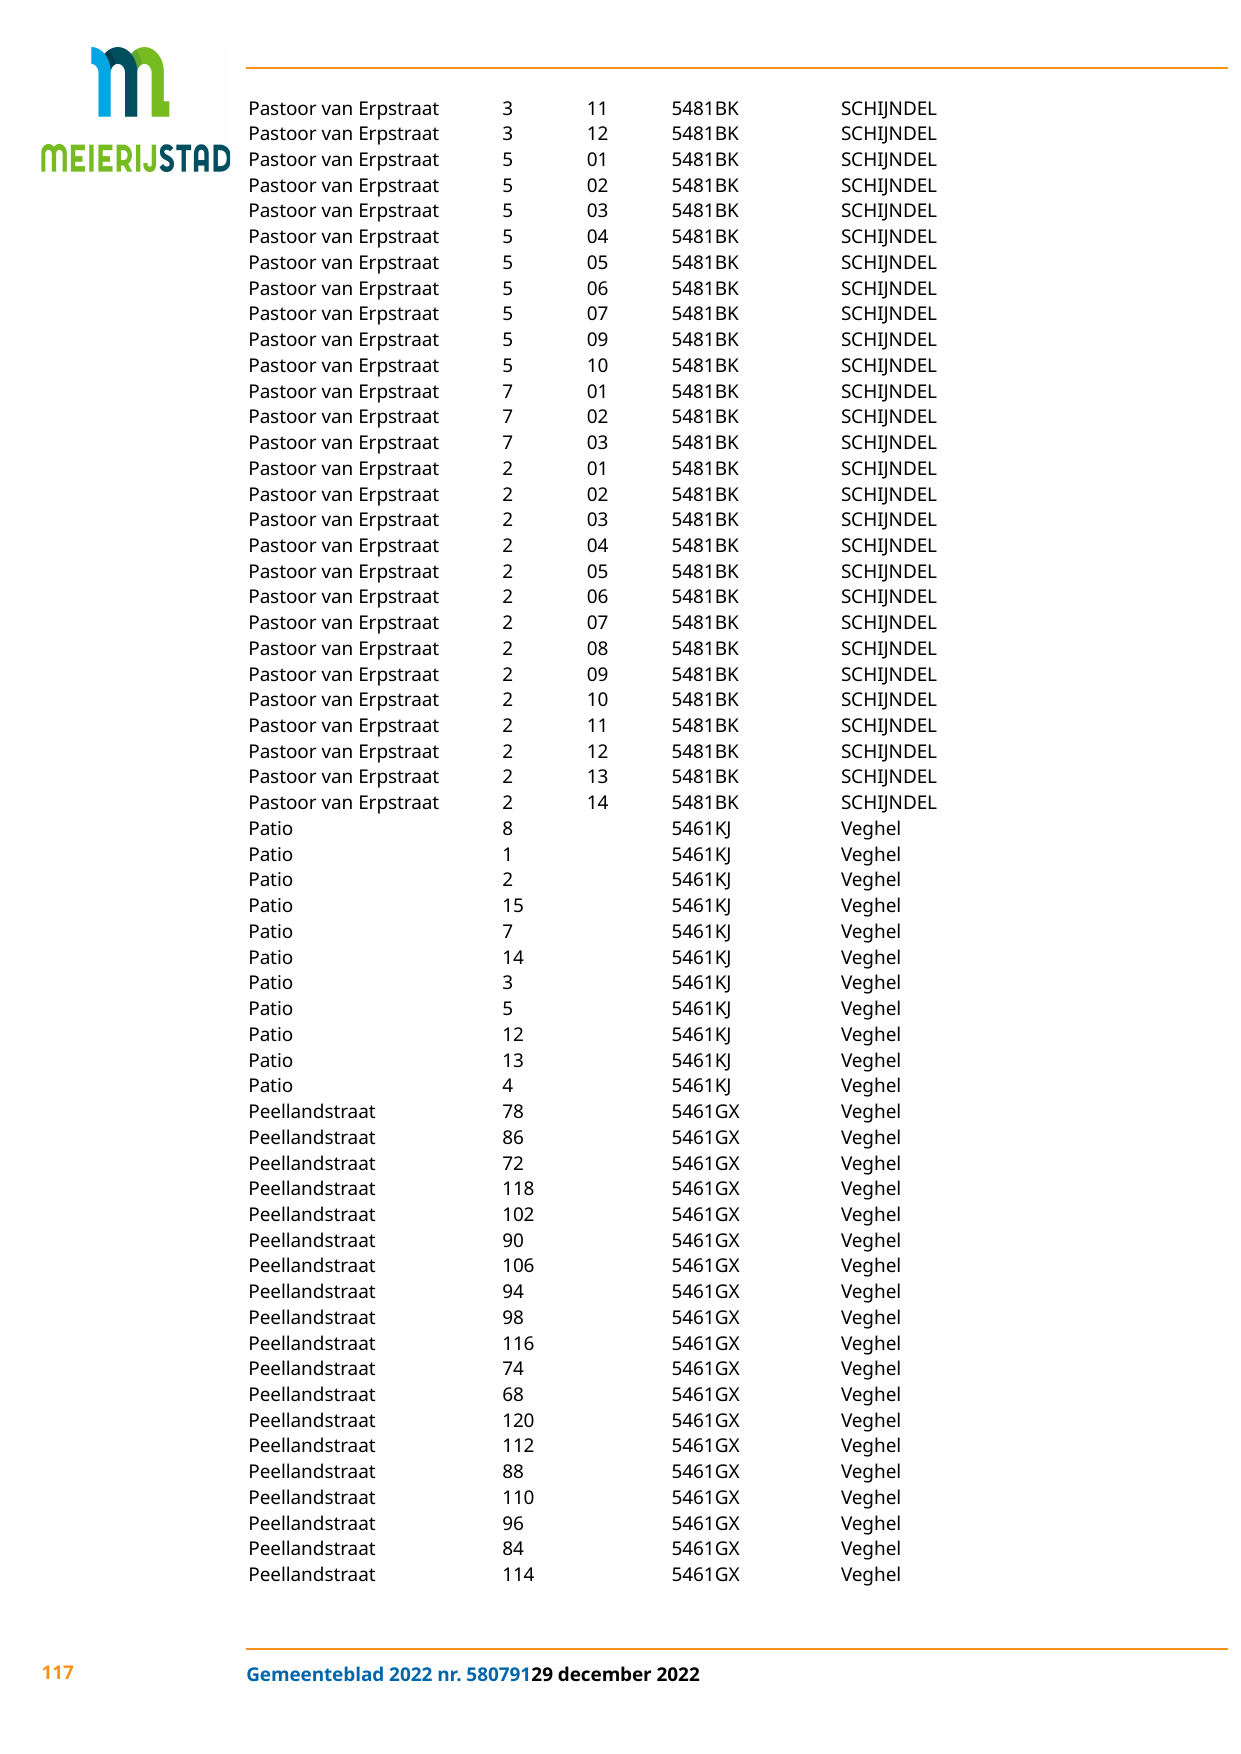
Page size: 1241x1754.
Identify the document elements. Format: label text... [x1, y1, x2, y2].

table_cell [587, 944, 671, 969]
table_cell 5481BK [671, 712, 841, 738]
table_cell [587, 815, 671, 841]
table_cell Pastoor van Erpstraat [248, 481, 502, 506]
table_cell 5461KJ [671, 918, 841, 944]
table_cell Pastoor van Erpstraat [248, 584, 502, 609]
table_cell 5461GX [671, 1150, 841, 1175]
table_cell 120 [502, 1407, 587, 1433]
table_cell Patio [248, 944, 502, 969]
table_cell Pastoor van Erpstraat [248, 455, 502, 481]
table_cell 5 [502, 326, 587, 352]
table_cell SCHIJNDEL [841, 404, 1066, 429]
table_cell 86 [502, 1124, 587, 1150]
table_cell Veghel [841, 970, 1066, 995]
table_cell Patio [248, 815, 502, 841]
table_cell 5481BK [671, 532, 841, 558]
table_cell 5481BK [671, 558, 841, 584]
table_cell 5481BK [671, 146, 841, 172]
table_cell [587, 918, 671, 944]
table_cell 7 [502, 918, 587, 944]
table_cell 5481BK [671, 275, 841, 301]
table_cell 5461KJ [671, 995, 841, 1021]
table_cell 5481BK [671, 790, 841, 815]
table_cell SCHIJNDEL [841, 661, 1066, 687]
table_cell [587, 1227, 671, 1253]
table_cell 102 [502, 1201, 587, 1227]
table_cell SCHIJNDEL [841, 455, 1066, 481]
table_cell Peellandstraat [248, 1510, 502, 1536]
table_cell Peellandstraat [248, 1124, 502, 1150]
table_cell 5461GX [671, 1175, 841, 1201]
table_cell Veghel [841, 944, 1066, 969]
table_cell 02 [587, 404, 671, 429]
table_cell 15 [502, 893, 587, 918]
table_cell SCHIJNDEL [841, 609, 1066, 635]
table_cell Peellandstraat [248, 1381, 502, 1407]
table_cell 5481BK [671, 506, 841, 532]
table_cell 118 [502, 1175, 587, 1201]
table_cell Veghel [841, 1227, 1066, 1253]
table_cell Peellandstraat [248, 1484, 502, 1510]
table_cell 5461KJ [671, 867, 841, 892]
table_cell 72 [502, 1150, 587, 1175]
table_cell [587, 1175, 671, 1201]
table_cell 2 [502, 609, 587, 635]
table_cell Veghel [841, 1175, 1066, 1201]
table_cell Peellandstraat [248, 1150, 502, 1175]
table_cell SCHIJNDEL [841, 95, 1066, 121]
table_cell 94 [502, 1278, 587, 1304]
table_cell 2 [502, 790, 587, 815]
table_cell 11 [587, 712, 671, 738]
table_cell 84 [502, 1536, 587, 1561]
table_cell 5461GX [671, 1356, 841, 1381]
table_cell 5481BK [671, 224, 841, 249]
table_cell Pastoor van Erpstraat [248, 635, 502, 661]
table_cell 14 [502, 944, 587, 969]
table_cell SCHIJNDEL [841, 301, 1066, 326]
table_cell [587, 841, 671, 867]
table_cell Pastoor van Erpstraat [248, 378, 502, 403]
table_cell 2 [502, 455, 587, 481]
table_cell Pastoor van Erpstraat [248, 146, 502, 172]
table_cell 5 [502, 172, 587, 198]
table_cell [587, 1381, 671, 1407]
table_cell 14 [587, 790, 671, 815]
table_cell 5461KJ [671, 1047, 841, 1072]
table_cell Pastoor van Erpstraat [248, 326, 502, 352]
table_cell 5461GX [671, 1330, 841, 1356]
table_cell Peellandstraat [248, 1304, 502, 1330]
table_cell SCHIJNDEL [841, 584, 1066, 609]
table_cell 2 [502, 867, 587, 892]
table_cell [587, 893, 671, 918]
table_cell 2 [502, 532, 587, 558]
table_cell Veghel [841, 815, 1066, 841]
table_cell 5481BK [671, 301, 841, 326]
table_cell 11 [587, 95, 671, 121]
table_cell 2 [502, 635, 587, 661]
table_cell Patio [248, 918, 502, 944]
table_cell Pastoor van Erpstraat [248, 532, 502, 558]
table_cell 7 [502, 429, 587, 455]
table_cell 06 [587, 584, 671, 609]
table_cell Veghel [841, 1536, 1066, 1561]
table_cell 8 [502, 815, 587, 841]
table_cell Pastoor van Erpstraat [248, 764, 502, 789]
table_cell Veghel [841, 1098, 1066, 1124]
table_cell SCHIJNDEL [841, 378, 1066, 403]
table_cell [587, 1356, 671, 1381]
table_cell Patio [248, 893, 502, 918]
table_cell 7 [502, 378, 587, 403]
table_cell 110 [502, 1484, 587, 1510]
table_cell SCHIJNDEL [841, 764, 1066, 789]
table_cell 5461GX [671, 1433, 841, 1458]
table_cell Pastoor van Erpstraat [248, 404, 502, 429]
table_cell Veghel [841, 893, 1066, 918]
table_cell SCHIJNDEL [841, 790, 1066, 815]
table_cell Peellandstraat [248, 1227, 502, 1253]
table_cell Peellandstraat [248, 1536, 502, 1561]
table_cell Veghel [841, 1021, 1066, 1047]
table_cell 5461GX [671, 1227, 841, 1253]
table_cell Pastoor van Erpstraat [248, 661, 502, 687]
table_cell 68 [502, 1381, 587, 1407]
table_cell 05 [587, 249, 671, 275]
table_cell 2 [502, 712, 587, 738]
table_cell 02 [587, 481, 671, 506]
table_cell SCHIJNDEL [841, 532, 1066, 558]
table_cell Patio [248, 970, 502, 995]
table_cell 5461KJ [671, 841, 841, 867]
table_cell [587, 1073, 671, 1098]
table_cell 5481BK [671, 635, 841, 661]
table_cell 3 [502, 970, 587, 995]
table_cell Veghel [841, 1484, 1066, 1510]
table_cell 5481BK [671, 172, 841, 198]
table_cell [587, 1304, 671, 1330]
table_cell 5461GX [671, 1510, 841, 1536]
table_cell [587, 1484, 671, 1510]
table_cell Peellandstraat [248, 1433, 502, 1458]
table_cell Peellandstraat [248, 1459, 502, 1484]
table_cell Veghel [841, 918, 1066, 944]
table_cell Veghel [841, 1073, 1066, 1098]
table_cell 13 [502, 1047, 587, 1072]
table_cell Peellandstraat [248, 1330, 502, 1356]
table_cell [587, 1047, 671, 1072]
table_cell [587, 1459, 671, 1484]
table_cell Veghel [841, 1278, 1066, 1304]
table_cell Veghel [841, 1304, 1066, 1330]
table_cell 116 [502, 1330, 587, 1356]
table_cell 5 [502, 224, 587, 249]
table_cell SCHIJNDEL [841, 172, 1066, 198]
table_cell 01 [587, 146, 671, 172]
table_cell 03 [587, 198, 671, 223]
table_cell Veghel [841, 1381, 1066, 1407]
table_cell 13 [587, 764, 671, 789]
table_cell 5461GX [671, 1278, 841, 1304]
table_cell Veghel [841, 841, 1066, 867]
table_cell 04 [587, 224, 671, 249]
table_cell 07 [587, 609, 671, 635]
table_cell [587, 1098, 671, 1124]
table_cell Patio [248, 867, 502, 892]
table_cell 5481BK [671, 764, 841, 789]
table_cell 5481BK [671, 661, 841, 687]
table_cell SCHIJNDEL [841, 326, 1066, 352]
table_cell 5 [502, 275, 587, 301]
table_cell 5461KJ [671, 893, 841, 918]
table_cell 3 [502, 121, 587, 146]
table_cell Pastoor van Erpstraat [248, 790, 502, 815]
table_cell 4 [502, 1073, 587, 1098]
table_cell 5481BK [671, 584, 841, 609]
table_cell Pastoor van Erpstraat [248, 224, 502, 249]
table_cell 5461KJ [671, 1073, 841, 1098]
table_cell 5481BK [671, 481, 841, 506]
table_cell 5461GX [671, 1304, 841, 1330]
table_cell 5461GX [671, 1124, 841, 1150]
table_cell 2 [502, 506, 587, 532]
picture [41, 47, 231, 172]
table_cell 02 [587, 172, 671, 198]
table_cell 5 [502, 146, 587, 172]
table_cell Pastoor van Erpstraat [248, 687, 502, 712]
table_cell 5 [502, 995, 587, 1021]
table_cell SCHIJNDEL [841, 558, 1066, 584]
table_cell [587, 1433, 671, 1458]
table_cell SCHIJNDEL [841, 712, 1066, 738]
table_cell [587, 1124, 671, 1150]
table_cell Pastoor van Erpstraat [248, 712, 502, 738]
table_cell Pastoor van Erpstraat [248, 249, 502, 275]
table_cell [587, 1150, 671, 1175]
table_cell Pastoor van Erpstraat [248, 429, 502, 455]
table_cell 5481BK [671, 326, 841, 352]
table_cell 5 [502, 301, 587, 326]
table_cell 5461KJ [671, 944, 841, 969]
table_cell 09 [587, 661, 671, 687]
table_cell 1 [502, 841, 587, 867]
table_cell 5461GX [671, 1484, 841, 1510]
table_cell 12 [587, 121, 671, 146]
table_cell Pastoor van Erpstraat [248, 172, 502, 198]
table_cell 5461GX [671, 1459, 841, 1484]
table_cell SCHIJNDEL [841, 352, 1066, 378]
table_cell Pastoor van Erpstraat [248, 275, 502, 301]
table_cell 112 [502, 1433, 587, 1458]
table_cell 5461GX [671, 1098, 841, 1124]
table_cell SCHIJNDEL [841, 275, 1066, 301]
table_cell 88 [502, 1459, 587, 1484]
table_cell Peellandstraat [248, 1561, 502, 1587]
table_cell 5461KJ [671, 815, 841, 841]
table_cell 2 [502, 584, 587, 609]
table_cell 5481BK [671, 609, 841, 635]
table_cell SCHIJNDEL [841, 429, 1066, 455]
table_cell Patio [248, 1047, 502, 1072]
table_cell 2 [502, 764, 587, 789]
table_cell 01 [587, 455, 671, 481]
table_cell SCHIJNDEL [841, 224, 1066, 249]
table_cell [587, 1330, 671, 1356]
table_cell Veghel [841, 1330, 1066, 1356]
table_cell Patio [248, 1021, 502, 1047]
table_cell Veghel [841, 1201, 1066, 1227]
table_cell 2 [502, 481, 587, 506]
table_cell Peellandstraat [248, 1278, 502, 1304]
table_cell 09 [587, 326, 671, 352]
table_cell 07 [587, 301, 671, 326]
table_cell 03 [587, 506, 671, 532]
table_cell Veghel [841, 1356, 1066, 1381]
table_cell 5 [502, 352, 587, 378]
table_cell 96 [502, 1510, 587, 1536]
table_cell [587, 995, 671, 1021]
table_cell 5481BK [671, 404, 841, 429]
table_cell 106 [502, 1253, 587, 1278]
table_cell 5481BK [671, 95, 841, 121]
table_cell 5481BK [671, 455, 841, 481]
table_cell 5 [502, 198, 587, 223]
table_cell Veghel [841, 995, 1066, 1021]
table_cell [587, 1253, 671, 1278]
table_cell Pastoor van Erpstraat [248, 352, 502, 378]
table_cell [587, 1407, 671, 1433]
table_cell Patio [248, 841, 502, 867]
table_cell 7 [502, 404, 587, 429]
table_cell Veghel [841, 1510, 1066, 1536]
table_cell SCHIJNDEL [841, 249, 1066, 275]
table_cell [587, 1510, 671, 1536]
table_cell 5481BK [671, 738, 841, 764]
table_cell 5481BK [671, 687, 841, 712]
table_cell Patio [248, 995, 502, 1021]
table_cell Pastoor van Erpstraat [248, 121, 502, 146]
table_cell SCHIJNDEL [841, 687, 1066, 712]
table_cell 5481BK [671, 121, 841, 146]
table_cell Veghel [841, 1253, 1066, 1278]
table_cell Pastoor van Erpstraat [248, 738, 502, 764]
table_cell SCHIJNDEL [841, 481, 1066, 506]
table_cell SCHIJNDEL [841, 635, 1066, 661]
table_cell 2 [502, 558, 587, 584]
table_cell 78 [502, 1098, 587, 1124]
table_cell [587, 1536, 671, 1561]
table_cell 90 [502, 1227, 587, 1253]
table_cell Patio [248, 1073, 502, 1098]
table_cell Veghel [841, 1407, 1066, 1433]
table_cell SCHIJNDEL [841, 506, 1066, 532]
table_cell 2 [502, 661, 587, 687]
table_cell [587, 1201, 671, 1227]
table_cell Veghel [841, 867, 1066, 892]
table_cell Peellandstraat [248, 1201, 502, 1227]
table_cell 5481BK [671, 429, 841, 455]
table_cell 5481BK [671, 249, 841, 275]
table_cell Veghel [841, 1561, 1066, 1587]
table_cell [587, 970, 671, 995]
table_cell 5461GX [671, 1407, 841, 1433]
table_cell Veghel [841, 1124, 1066, 1150]
table_cell Pastoor van Erpstraat [248, 95, 502, 121]
table_cell SCHIJNDEL [841, 146, 1066, 172]
table_cell SCHIJNDEL [841, 198, 1066, 223]
table_cell [587, 1278, 671, 1304]
table_cell 2 [502, 738, 587, 764]
table_cell 5461GX [671, 1253, 841, 1278]
table_cell Peellandstraat [248, 1098, 502, 1124]
table_cell 03 [587, 429, 671, 455]
table_cell 114 [502, 1561, 587, 1587]
table_cell 05 [587, 558, 671, 584]
table_cell 12 [502, 1021, 587, 1047]
table_cell 5461GX [671, 1201, 841, 1227]
table_cell Veghel [841, 1459, 1066, 1484]
table_cell Peellandstraat [248, 1407, 502, 1433]
table_cell 3 [502, 95, 587, 121]
table_cell 5461KJ [671, 1021, 841, 1047]
table_cell 98 [502, 1304, 587, 1330]
table_cell Pastoor van Erpstraat [248, 609, 502, 635]
table_cell SCHIJNDEL [841, 121, 1066, 146]
table_cell Pastoor van Erpstraat [248, 558, 502, 584]
table_cell 5481BK [671, 198, 841, 223]
table_cell [587, 1021, 671, 1047]
table_cell 74 [502, 1356, 587, 1381]
table_cell 5481BK [671, 378, 841, 403]
table_cell 5 [502, 249, 587, 275]
table_cell 01 [587, 378, 671, 403]
table_cell 12 [587, 738, 671, 764]
table_cell Peellandstraat [248, 1175, 502, 1201]
table_cell 5461GX [671, 1381, 841, 1407]
table_cell 08 [587, 635, 671, 661]
table_cell Peellandstraat [248, 1356, 502, 1381]
table_cell SCHIJNDEL [841, 738, 1066, 764]
table_cell 5461GX [671, 1561, 841, 1587]
table_cell 5461GX [671, 1536, 841, 1561]
table_cell 10 [587, 687, 671, 712]
table_cell Veghel [841, 1433, 1066, 1458]
table_cell 2 [502, 687, 587, 712]
table_cell Pastoor van Erpstraat [248, 506, 502, 532]
table_cell Pastoor van Erpstraat [248, 301, 502, 326]
table_cell 5481BK [671, 352, 841, 378]
table_cell Veghel [841, 1047, 1066, 1072]
table_cell 06 [587, 275, 671, 301]
table_cell [587, 1561, 671, 1587]
table_cell 5461KJ [671, 970, 841, 995]
table_cell Veghel [841, 1150, 1066, 1175]
table_cell 10 [587, 352, 671, 378]
table_cell 04 [587, 532, 671, 558]
table_cell [587, 867, 671, 892]
table_cell Peellandstraat [248, 1253, 502, 1278]
table_cell Pastoor van Erpstraat [248, 198, 502, 223]
